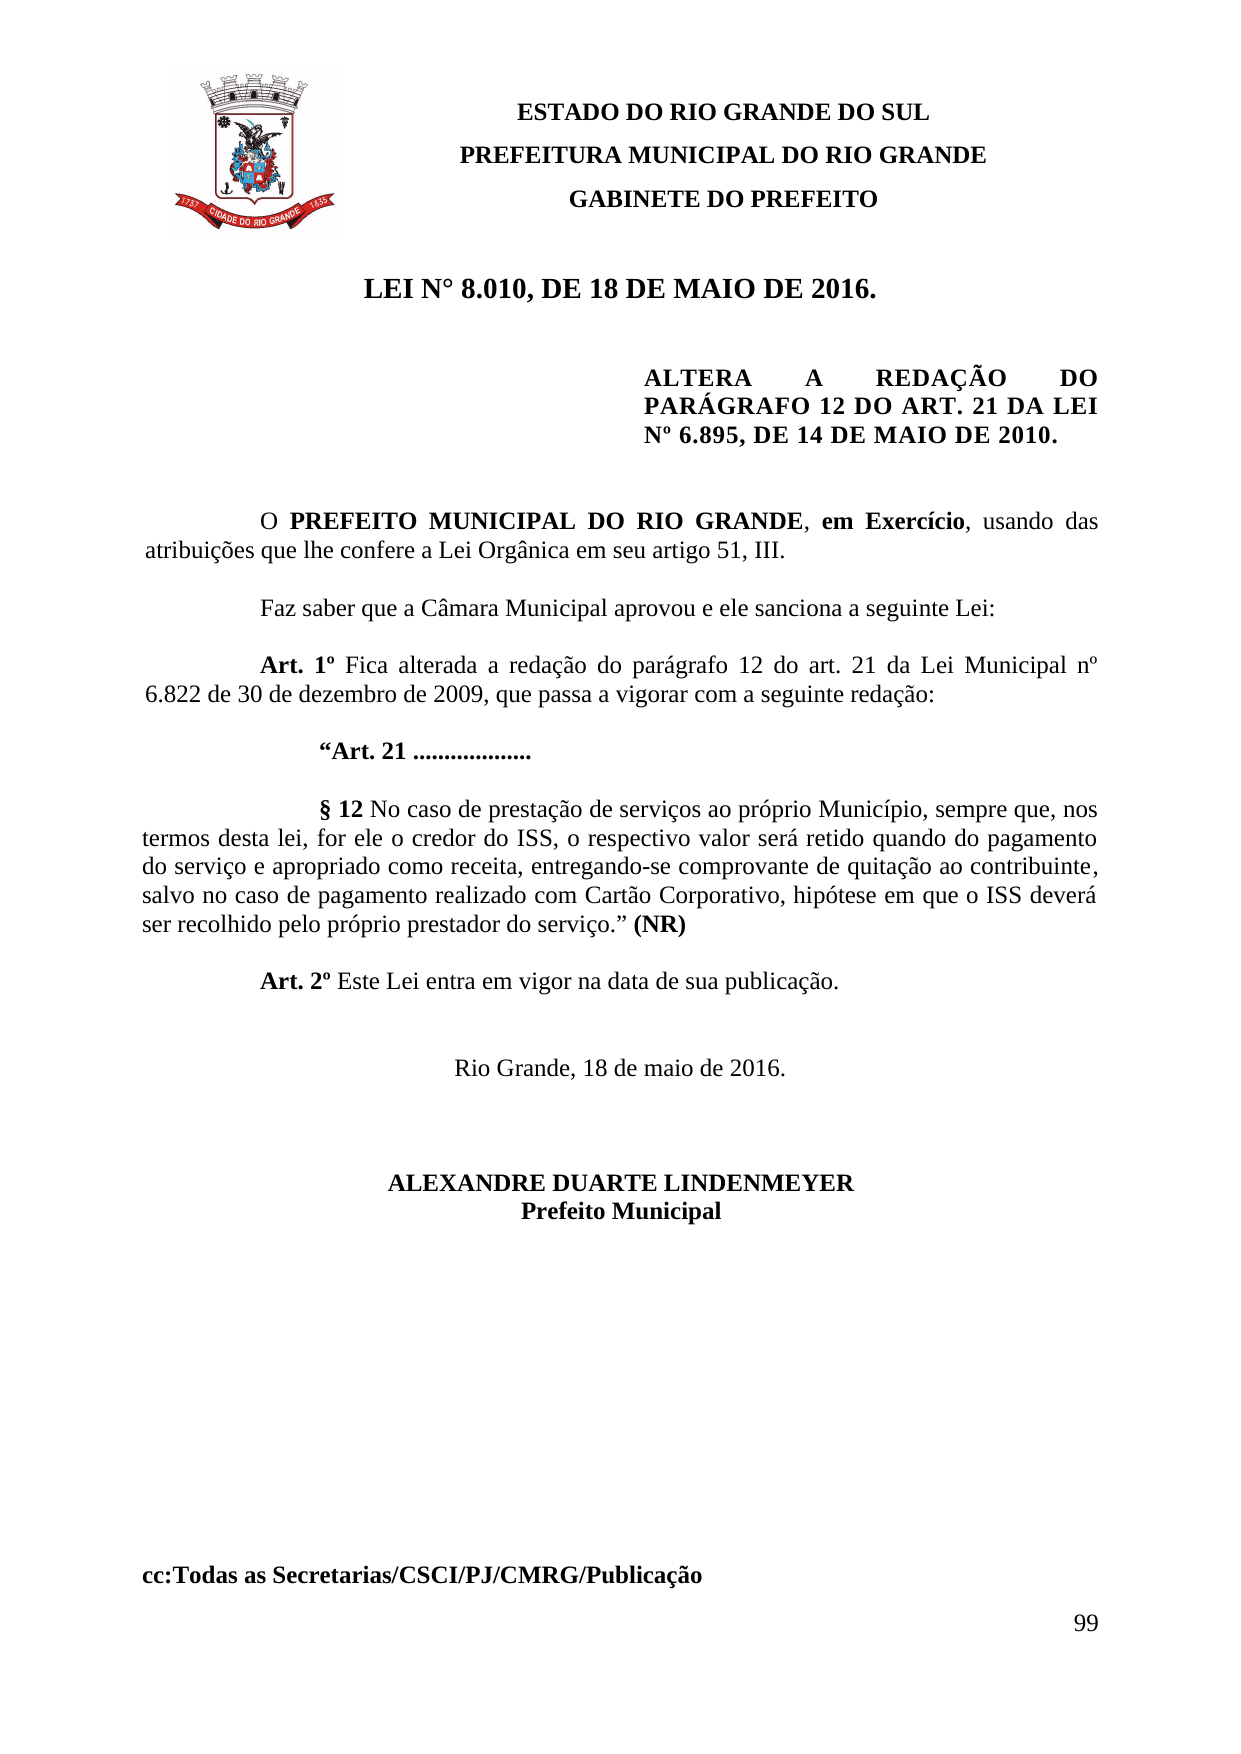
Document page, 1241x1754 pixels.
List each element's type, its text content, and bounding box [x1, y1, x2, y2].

text Art. 2º Este Lei entra em vigor na data de sua publicação. [142, 966, 1098, 995]
text “Art. 21 ................... [142, 736, 1098, 765]
text Faz saber que a Câmara Municipal aprovou e ele sanciona a seguinte Lei: [143, 593, 1098, 621]
text Prefeito Municipal [142, 1196, 1098, 1225]
text § 12 No caso de prestação de serviços ao próprio Município, sempre que, nos termos desta lei, for ele o credor do ISS, o respectivo valor será retido quando do pagamento do serviço e apropriado como receita, entregando-se comprovante de quitação ao contribuinte, salvo no caso de pagamento realizado com Cartão Corporativo, hipótese em que o ISS deverá ser recolhido pelo próprio prestador do serviço.” (NR) [142, 794, 1098, 938]
picture [169, 67, 340, 236]
text Art. 1º Fica alterada a redação do parágrafo 12 do art. 21 da Lei Municipal nº 6.822 de 30 de dezembro de 2009, que passa a vigorar com a seguinte redação: [145, 650, 1098, 708]
text ALTERA A REDAÇÃO DO PARÁGRAFO 12 DO ART. 21 DA LEI Nº 6.895, DE 14 DE MAIO DE 2010. [644, 363, 1098, 449]
text ALEXANDRE DUARTE LINDENMEYER [142, 1168, 1098, 1196]
text cc:Todas as Secretarias/CSCI/PJ/CMRG/Publicação [142, 1561, 1098, 1589]
text LEI N° 8.010, DE 18 DE MAIO DE 2016. [142, 272, 1098, 305]
text O PREFEITO MUNICIPAL DO RIO GRANDE, em Exercício, usando das atribuições que lhe confere a Lei Orgânica em seu artigo 51, III. [143, 506, 1098, 564]
text Rio Grande, 18 de maio de 2016. [142, 1053, 1098, 1081]
